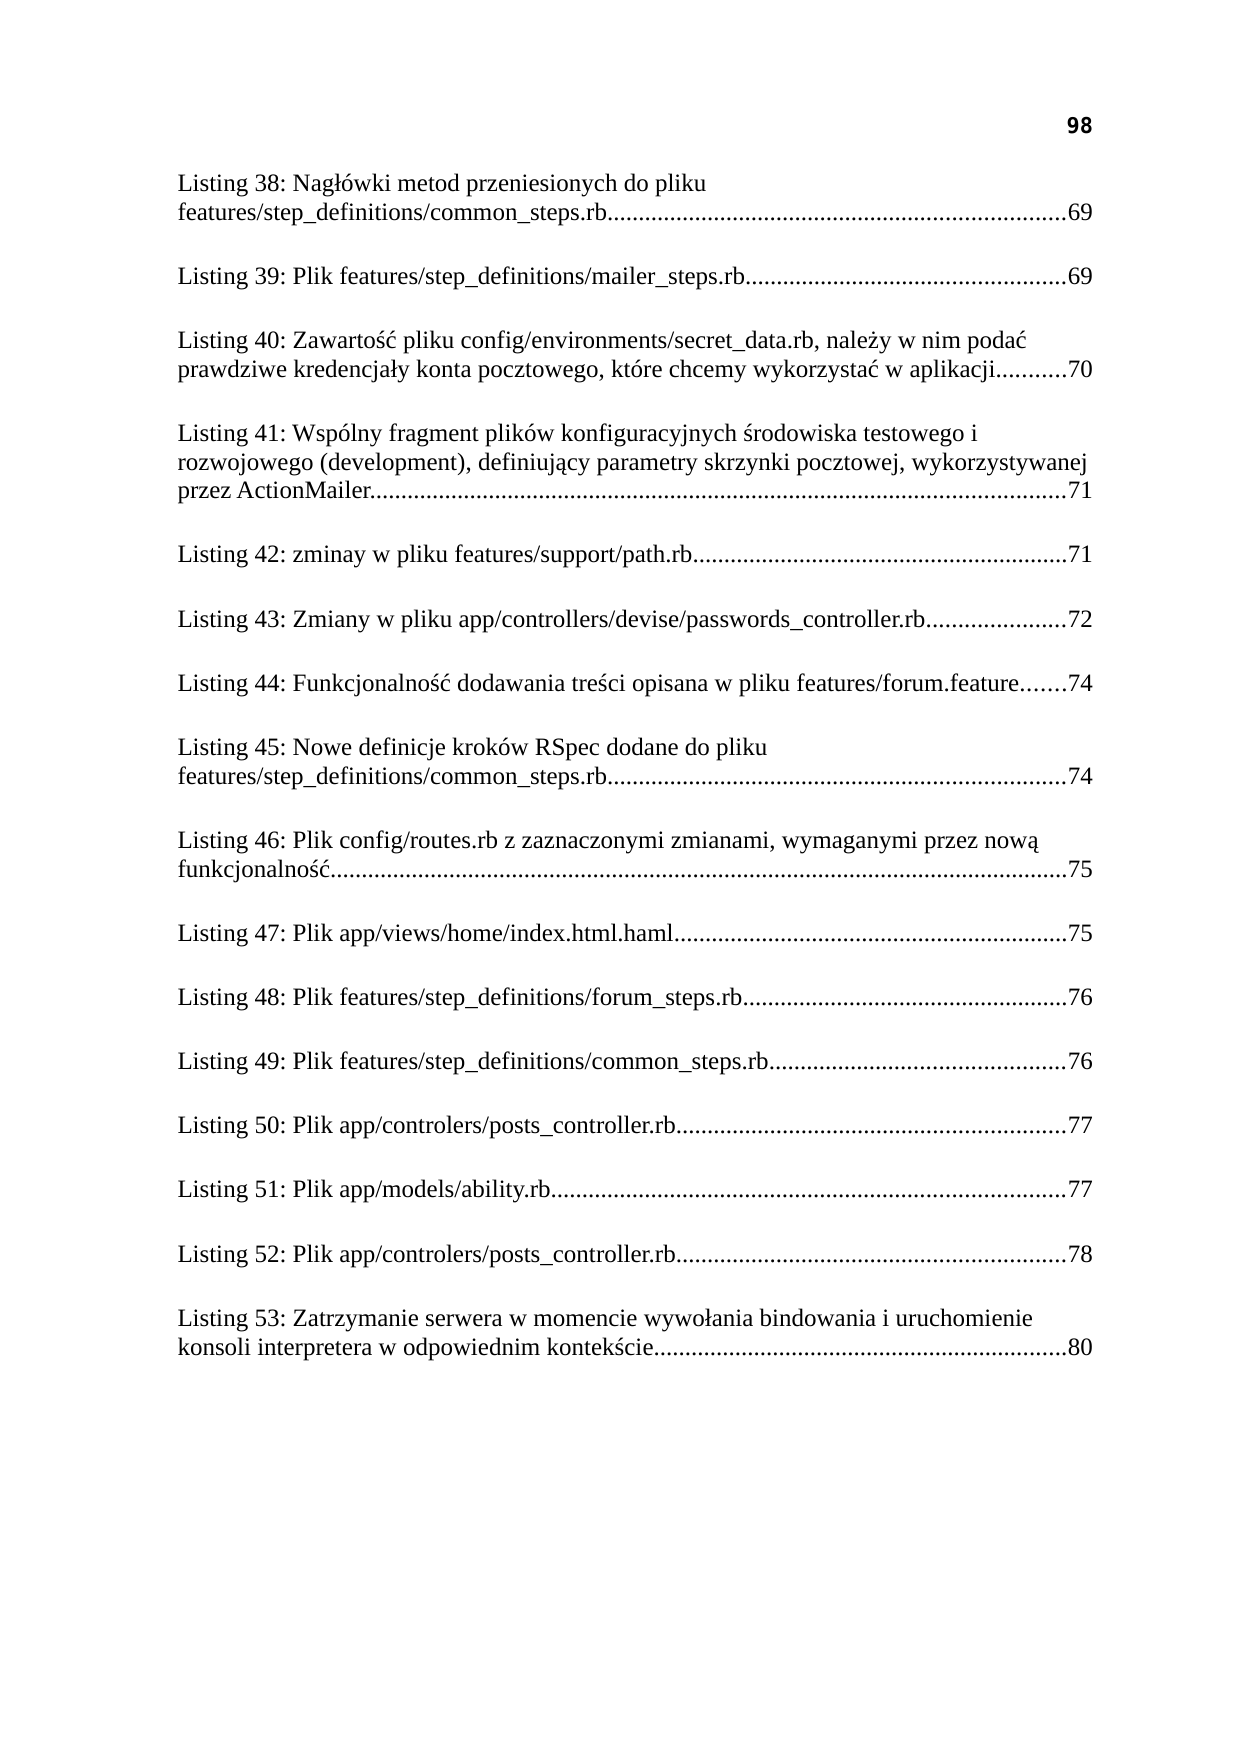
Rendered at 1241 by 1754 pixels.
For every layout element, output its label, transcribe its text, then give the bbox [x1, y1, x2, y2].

text Listing 43: Zmiany w pliku app/controllers/devise/passwords_controller.rb 72 [177, 604, 1093, 632]
text Listing 46: Plik config/routes.rb z zaznaczonymi zmianami, wymaganymi przez nową funkcjonalność. 75 [177, 825, 1093, 882]
text Listing 47: Plik app/views/home/index.html.haml 75 [177, 918, 1093, 947]
text Listing 40: Zawartość pliku config/environments/secret_data.rb, należy w nim podać prawdziwe kredencjały konta pocztowego, które chcemy wykorzystać w aplikacji. 70 [177, 325, 1093, 382]
text Listing 42: zminay w pliku features/support/path.rb 71 [177, 539, 1093, 568]
text Listing 53: Zatrzymanie serwera w momencie wywołania bindowania i uruchomienie konsoli interpretera w odpowiednim kontekście. 80 [177, 1303, 1093, 1360]
text Listing 51: Plik app/models/ability.rb 77 [177, 1174, 1093, 1203]
text Listing 39: Plik features/step_definitions/mailer_steps.rb 69 [177, 261, 1093, 289]
text Listing 49: Plik features/step_definitions/common_steps.rb 76 [177, 1046, 1093, 1075]
text Listing 41: Wspólny fragment plików konfiguracyjnych środowiska testowego i rozwojowego (development), definiujący parametry skrzynki pocztowej, wykorzystywanej przez ActionMailer. 71 [177, 418, 1093, 504]
text Listing 52: Plik app/controlers/posts_controller.rb 78 [177, 1239, 1093, 1267]
text Listing 44: Funkcjonalność dodawania treści opisana w pliku features/forum.feature 74 [177, 668, 1093, 697]
text Listing 45: Nowe definicje kroków RSpec dodane do pliku features/step_definitions/common_steps.rb 74 [177, 732, 1093, 789]
text Listing 50: Plik app/controlers/posts_controller.rb 77 [177, 1110, 1093, 1139]
text Listing 38: Nagłówki metod przeniesionych do pliku features/step_definitions/common_steps.rb 69 [177, 168, 1093, 225]
text Listing 48: Plik features/step_definitions/forum_steps.rb 76 [177, 982, 1093, 1011]
